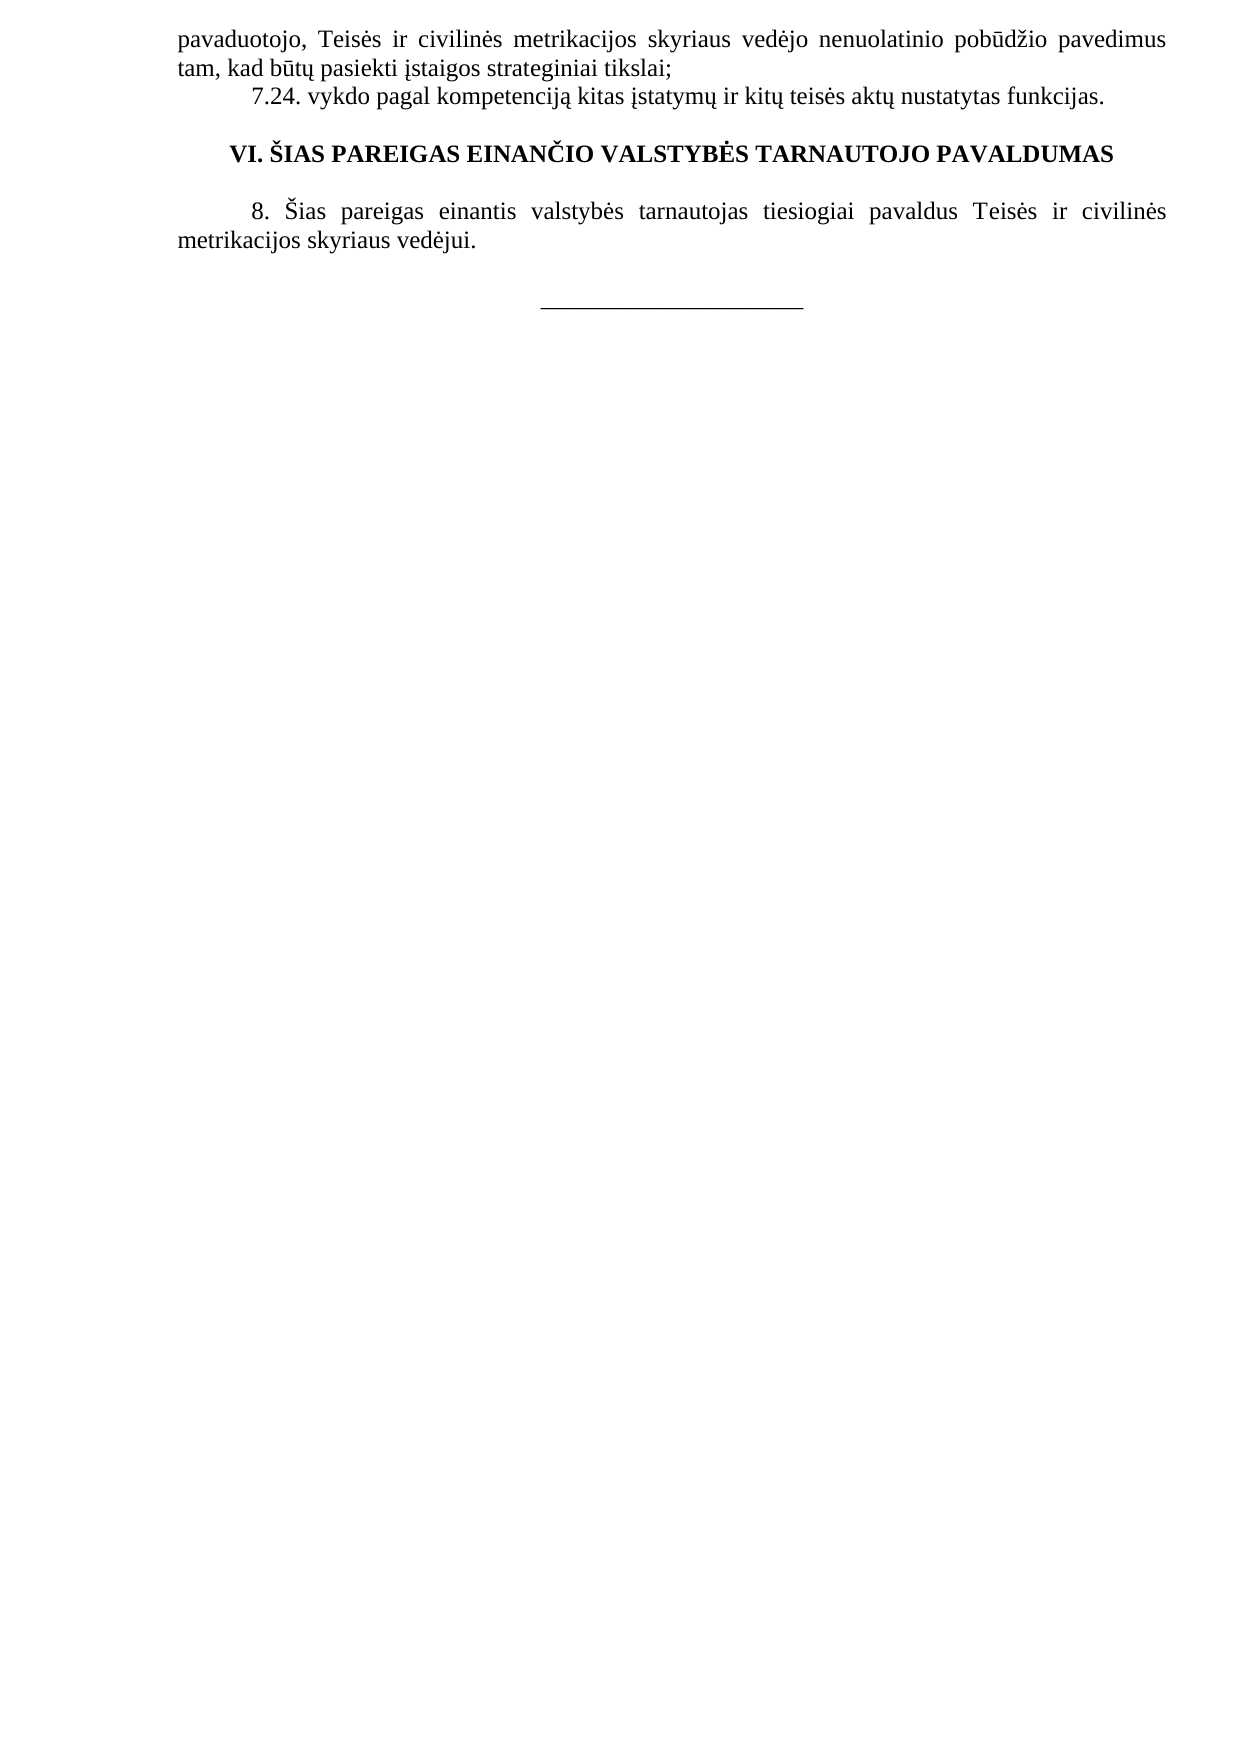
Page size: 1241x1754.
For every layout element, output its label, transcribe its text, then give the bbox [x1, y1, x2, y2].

text pavaduotojo, Teisės ir civilinės metrikacijos skyriaus vedėjo nenuolatinio pobūdžio pavedimus tam, kad būtų pasiekti įstaigos strateginiai tikslai; [177, 24, 1167, 81]
text VI. ŠIAS PAREIGAS EINANČIO VALSTYBĖS TARNAUTOJO PAVALDUMAS [177, 139, 1167, 168]
text 8. Šias pareigas einantis valstybės tarnautojas tiesiogiai pavaldus Teisės ir civilinės metrikacijos skyriaus vedėjui. [177, 196, 1167, 254]
text _____________________ [177, 283, 1167, 311]
text 7.24. vykdo pagal kompetenciją kitas įstatymų ir kitų teisės aktų nustatytas funkcijas. [177, 81, 1167, 110]
